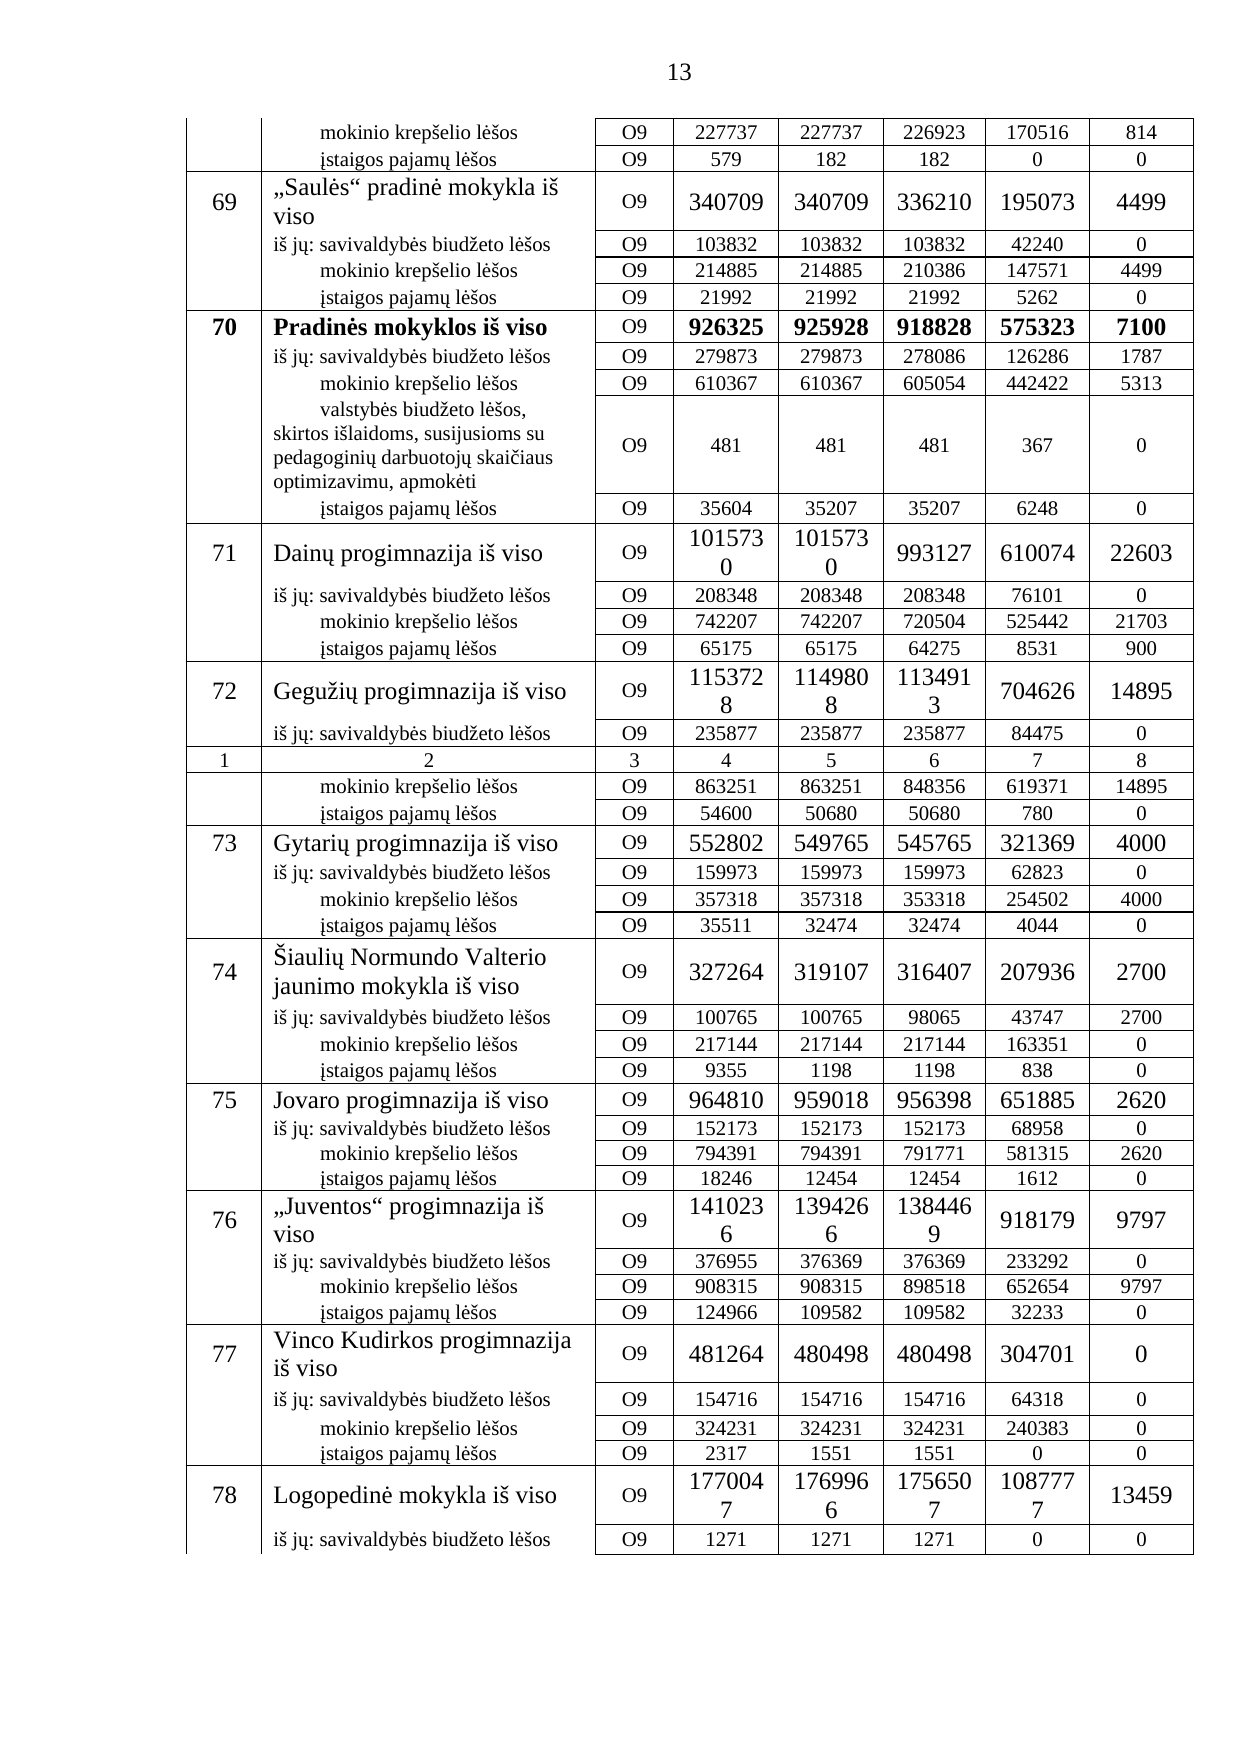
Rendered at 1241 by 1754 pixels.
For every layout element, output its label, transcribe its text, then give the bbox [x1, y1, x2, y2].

table_cell mokinio krepšelio lėšos [262, 1274, 595, 1298]
table_cell „Juventos“ progimnazija iš viso [262, 1191, 595, 1248]
table_cell 610367 [779, 370, 883, 395]
table_cell 376369 [779, 1249, 883, 1273]
table_cell [187, 1057, 261, 1083]
table_cell 794391 [674, 1141, 778, 1165]
table_cell O9 [596, 1525, 673, 1553]
table_cell [187, 799, 261, 825]
table_cell O9 [596, 859, 673, 885]
table_cell 1271 [884, 1525, 985, 1553]
table_cell [187, 1248, 261, 1273]
table_cell 195073 [986, 172, 1089, 230]
table_cell 7 [986, 747, 1089, 772]
table_cell 480498 [779, 1325, 883, 1382]
table_cell [187, 858, 261, 885]
table_cell O9 [596, 1141, 673, 1165]
table_cell 0 [1090, 1031, 1193, 1057]
table_cell 5 [779, 747, 883, 772]
table_cell 926325 [674, 311, 778, 342]
table_cell 481264 [674, 1325, 778, 1382]
table_cell O9 [596, 1058, 673, 1083]
table_cell 159973 [674, 859, 778, 885]
table_cell 235877 [674, 720, 778, 746]
table_cell 619371 [986, 773, 1089, 799]
table_cell 159973 [779, 859, 883, 885]
table_cell 233292 [986, 1249, 1089, 1273]
table_cell 742207 [779, 609, 883, 634]
table_cell O9 [596, 1300, 673, 1324]
table_cell mokinio krepšelio lėšos [262, 256, 595, 283]
table_cell įstaigos pajamų lėšos [262, 1299, 595, 1324]
table_cell 217144 [884, 1031, 985, 1057]
table_cell 76 [187, 1191, 261, 1248]
table_cell 1271 [779, 1525, 883, 1553]
table_cell 2700 [1090, 939, 1193, 1003]
table_cell [187, 493, 261, 522]
table_cell 1551 [884, 1441, 985, 1465]
table_cell 1 [187, 747, 261, 772]
table_cell 18246 [674, 1166, 778, 1190]
table_cell 353318 [884, 886, 985, 911]
table_cell O9 [596, 1249, 673, 1273]
table_cell O9 [596, 800, 673, 825]
table_cell 50680 [779, 800, 883, 825]
table_cell 1198 [779, 1058, 883, 1083]
table_cell 32474 [884, 913, 985, 938]
table_cell 124966 [674, 1300, 778, 1324]
table_cell 900 [1090, 635, 1193, 661]
table_cell mokinio krepšelio lėšos [262, 1030, 595, 1057]
table_cell 43747 [986, 1005, 1089, 1030]
table_cell 9355 [674, 1058, 778, 1083]
table_cell 152173 [779, 1116, 883, 1139]
table_cell O9 [596, 1191, 673, 1248]
table_cell 0 [1090, 1525, 1193, 1553]
table_cell 720504 [884, 609, 985, 634]
table_cell 8 [1090, 747, 1193, 772]
table_cell 1198 [884, 1058, 985, 1083]
table_cell 0 [1090, 1166, 1193, 1190]
table_cell 651885 [986, 1084, 1089, 1114]
table_cell įstaigos pajamų lėšos [262, 799, 595, 825]
table_cell 575323 [986, 311, 1089, 342]
table_cell O9 [596, 494, 673, 522]
table_cell O9 [596, 662, 673, 719]
table_cell 898518 [884, 1275, 985, 1298]
table_cell [187, 885, 261, 911]
table_cell O9 [596, 582, 673, 607]
table_cell mokinio krepšelio lėšos [262, 1415, 595, 1440]
table_cell [187, 283, 261, 309]
table_cell įstaigos pajamų lėšos [262, 1165, 595, 1190]
table_cell 13459 [1090, 1466, 1193, 1524]
table_cell O9 [596, 913, 673, 938]
table_cell 0 [1090, 1249, 1193, 1273]
table_cell įstaigos pajamų lėšos [262, 283, 595, 309]
table_cell O9 [596, 886, 673, 911]
table_cell Vinco Kudirkos progimnazija iš viso [262, 1325, 595, 1382]
table_cell 21992 [884, 284, 985, 309]
table_cell 78 [187, 1466, 261, 1524]
table_cell O9 [596, 1383, 673, 1415]
table_cell 208348 [779, 582, 883, 607]
table_cell 0 [1090, 720, 1193, 746]
table_cell 4000 [1090, 826, 1193, 858]
table_cell 71 [187, 524, 261, 581]
table_cell 227737 [779, 119, 883, 145]
table_cell 14895 [1090, 662, 1193, 719]
table_cell 1410236 [674, 1191, 778, 1248]
table_cell 791771 [884, 1141, 985, 1165]
table_cell [187, 1115, 261, 1139]
table_cell 652654 [986, 1275, 1089, 1298]
table_cell 4 [674, 747, 778, 772]
table_cell [187, 1140, 261, 1165]
table_cell 579 [674, 146, 778, 171]
table_cell įstaigos pajamų lėšos [262, 1057, 595, 1083]
table_cell [187, 256, 261, 283]
table_cell 8531 [986, 635, 1089, 661]
table_cell 610074 [986, 524, 1089, 581]
table_cell O9 [596, 635, 673, 661]
table_cell 12454 [884, 1166, 985, 1190]
table_cell 742207 [674, 609, 778, 634]
table_cell 126286 [986, 343, 1089, 369]
table_cell 170516 [986, 119, 1089, 145]
table_cell 235877 [779, 720, 883, 746]
table_cell 154716 [779, 1383, 883, 1415]
table_cell 103832 [779, 231, 883, 256]
table_cell 0 [1090, 231, 1193, 256]
table_cell iš jų: savivaldybės biudžeto lėšos [262, 342, 595, 369]
table_cell 65175 [674, 635, 778, 661]
table_cell 0 [1090, 494, 1193, 522]
table_cell 321369 [986, 826, 1089, 858]
table_cell 182 [884, 146, 985, 171]
table_cell 100765 [779, 1005, 883, 1030]
table_cell 549765 [779, 826, 883, 858]
table_cell 75 [187, 1084, 261, 1114]
table_cell 1153728 [674, 662, 778, 719]
table_cell [187, 369, 261, 395]
table_cell 214885 [674, 258, 778, 283]
table_cell O9 [596, 343, 673, 369]
table_cell [187, 1440, 261, 1465]
table_cell 319107 [779, 939, 883, 1003]
table_cell Gytarių progimnazija iš viso [262, 826, 595, 858]
table_cell O9 [596, 1116, 673, 1139]
table_cell 21703 [1090, 609, 1193, 634]
table_cell 208348 [674, 582, 778, 607]
table_cell 4499 [1090, 258, 1193, 283]
table_cell 0 [1090, 913, 1193, 938]
table_cell 35511 [674, 913, 778, 938]
table_cell [187, 581, 261, 607]
table_cell mokinio krepšelio lėšos [262, 118, 595, 145]
table_cell įstaigos pajamų lėšos [262, 911, 595, 938]
table_cell 340709 [779, 172, 883, 230]
table_cell 279873 [779, 343, 883, 369]
table_cell O9 [596, 119, 673, 145]
table_cell mokinio krepšelio lėšos [262, 1140, 595, 1165]
table_cell [187, 1274, 261, 1298]
table_cell 956398 [884, 1084, 985, 1114]
table_cell O9 [596, 370, 673, 395]
table_cell 324231 [884, 1416, 985, 1440]
table_cell 1756507 [884, 1466, 985, 1524]
table_cell 0 [1090, 284, 1193, 309]
table_cell 21992 [674, 284, 778, 309]
table_cell 0 [1090, 1116, 1193, 1139]
table_cell 863251 [674, 773, 778, 799]
table_cell [187, 145, 261, 171]
table_cell 481 [779, 396, 883, 493]
table_cell 1015730 [674, 524, 778, 581]
table_cell 1015730 [779, 524, 883, 581]
table_cell 1394266 [779, 1191, 883, 1248]
table_cell mokinio krepšelio lėšos [262, 773, 595, 799]
table_cell [187, 1165, 261, 1190]
table_cell 235877 [884, 720, 985, 746]
table_cell 0 [1090, 1416, 1193, 1440]
table_cell [187, 395, 261, 493]
table_cell O9 [596, 1416, 673, 1440]
table_cell 68958 [986, 1116, 1089, 1139]
table_cell 254502 [986, 886, 1089, 911]
table_cell O9 [596, 231, 673, 256]
table_cell 32233 [986, 1300, 1089, 1324]
table_cell 4000 [1090, 886, 1193, 911]
table_cell [187, 1524, 261, 1553]
table_cell iš jų: savivaldybės biudžeto lėšos [262, 1524, 595, 1553]
table_cell 545765 [884, 826, 985, 858]
table_cell 77 [187, 1325, 261, 1382]
table_cell 1087777 [986, 1466, 1089, 1524]
table_cell 70 [187, 311, 261, 342]
table_cell O9 [596, 1005, 673, 1030]
table_cell 0 [1090, 800, 1193, 825]
table_cell [187, 342, 261, 369]
table_cell mokinio krepšelio lėšos [262, 369, 595, 395]
table_cell 357318 [779, 886, 883, 911]
table_cell O9 [596, 720, 673, 746]
table_cell O9 [596, 172, 673, 230]
table_cell 367 [986, 396, 1089, 493]
table_cell 54600 [674, 800, 778, 825]
table_cell 908315 [674, 1275, 778, 1298]
table_cell 993127 [884, 524, 985, 581]
table_cell 1149808 [779, 662, 883, 719]
table_cell 0 [1090, 1383, 1193, 1415]
table_cell 5313 [1090, 370, 1193, 395]
table_cell iš jų: savivaldybės biudžeto lėšos [262, 719, 595, 746]
table_cell mokinio krepšelio lėšos [262, 608, 595, 634]
table_cell 552802 [674, 826, 778, 858]
table_cell 0 [1090, 1441, 1193, 1465]
table_cell [187, 911, 261, 938]
table_cell Pradinės mokyklos iš viso [262, 311, 595, 342]
table_cell 12454 [779, 1166, 883, 1190]
table_cell 1612 [986, 1166, 1089, 1190]
table_cell 73 [187, 826, 261, 858]
table_cell Gegužių progimnazija iš viso [262, 662, 595, 719]
table_cell įstaigos pajamų lėšos [262, 634, 595, 661]
table_cell 6 [884, 747, 985, 772]
table_cell 0 [986, 1441, 1089, 1465]
table_cell O9 [596, 1325, 673, 1382]
table_cell 908315 [779, 1275, 883, 1298]
table_cell 324231 [674, 1416, 778, 1440]
table_cell 240383 [986, 1416, 1089, 1440]
table_cell 76101 [986, 582, 1089, 607]
table_cell 1134913 [884, 662, 985, 719]
table_cell valstybės biudžeto lėšos, skirtos išlaidoms, susijusioms su pedagoginių darbuotojų skaičiaus optimizavimu, apmokėti [262, 395, 595, 493]
table_cell O9 [596, 258, 673, 283]
table_cell O9 [596, 826, 673, 858]
table_cell įstaigos pajamų lėšos [262, 1440, 595, 1465]
table_cell 848356 [884, 773, 985, 799]
table_cell 925928 [779, 311, 883, 342]
table_cell 74 [187, 939, 261, 1003]
table_cell 964810 [674, 1084, 778, 1114]
table_cell 704626 [986, 662, 1089, 719]
table_cell O9 [596, 396, 673, 493]
table_cell 838 [986, 1058, 1089, 1083]
table_cell 0 [1090, 859, 1193, 885]
table_cell 1271 [674, 1525, 778, 1553]
table_cell [187, 719, 261, 746]
table_cell įstaigos pajamų lėšos [262, 493, 595, 522]
table_cell 6248 [986, 494, 1089, 522]
table_cell 208348 [884, 582, 985, 607]
table_cell 610367 [674, 370, 778, 395]
table_cell 304701 [986, 1325, 1089, 1382]
table_cell 103832 [674, 231, 778, 256]
table_cell 35604 [674, 494, 778, 522]
table_cell [187, 230, 261, 256]
table_cell 1384469 [884, 1191, 985, 1248]
table_cell 84475 [986, 720, 1089, 746]
table_cell O9 [596, 1166, 673, 1190]
table_cell 217144 [779, 1031, 883, 1057]
table_cell O9 [596, 311, 673, 342]
table_cell 42240 [986, 231, 1089, 256]
table_cell 0 [1090, 1325, 1193, 1382]
table_cell 182 [779, 146, 883, 171]
table_cell 210386 [884, 258, 985, 283]
table_cell [187, 118, 261, 145]
table_cell O9 [596, 609, 673, 634]
table_cell 794391 [779, 1141, 883, 1165]
table_cell 14895 [1090, 773, 1193, 799]
table_cell O9 [596, 1441, 673, 1465]
table_cell 959018 [779, 1084, 883, 1114]
table_cell O9 [596, 146, 673, 171]
table_cell 918828 [884, 311, 985, 342]
table_cell 154716 [674, 1383, 778, 1415]
table_cell 0 [986, 146, 1089, 171]
table_cell 72 [187, 662, 261, 719]
table_cell 103832 [884, 231, 985, 256]
table_cell 1551 [779, 1441, 883, 1465]
table_cell 0 [1090, 1058, 1193, 1083]
table_cell 0 [1090, 146, 1193, 171]
table_cell 481 [674, 396, 778, 493]
table_cell 336210 [884, 172, 985, 230]
table_cell 918179 [986, 1191, 1089, 1248]
table_cell 98065 [884, 1005, 985, 1030]
table_cell 207936 [986, 939, 1089, 1003]
table_cell 227737 [674, 119, 778, 145]
table_cell 22603 [1090, 524, 1193, 581]
table_cell O9 [596, 284, 673, 309]
table_cell 154716 [884, 1383, 985, 1415]
table_cell 69 [187, 172, 261, 230]
table_cell O9 [596, 1031, 673, 1057]
table_cell Logopedinė mokykla iš viso [262, 1466, 595, 1524]
table_cell 0 [1090, 396, 1193, 493]
table_cell 109582 [779, 1300, 883, 1324]
table_cell 605054 [884, 370, 985, 395]
table_cell 9797 [1090, 1191, 1193, 1248]
table_cell iš jų: savivaldybės biudžeto lėšos [262, 1248, 595, 1273]
table_cell [187, 1415, 261, 1440]
table_cell 214885 [779, 258, 883, 283]
table_cell iš jų: savivaldybės biudžeto lėšos [262, 581, 595, 607]
table_cell 480498 [884, 1325, 985, 1382]
table_cell 2 [262, 747, 595, 772]
table_cell 481 [884, 396, 985, 493]
table_cell 279873 [674, 343, 778, 369]
table_cell 814 [1090, 119, 1193, 145]
table_cell 152173 [674, 1116, 778, 1139]
table_cell 159973 [884, 859, 985, 885]
table_cell 340709 [674, 172, 778, 230]
table_cell 4044 [986, 913, 1089, 938]
table_cell 376955 [674, 1249, 778, 1273]
table_cell iš jų: savivaldybės biudžeto lėšos [262, 858, 595, 885]
table_cell 100765 [674, 1005, 778, 1030]
table_cell 525442 [986, 609, 1089, 634]
table_cell mokinio krepšelio lėšos [262, 885, 595, 911]
table_cell 2317 [674, 1441, 778, 1465]
table_cell 581315 [986, 1141, 1089, 1165]
table_cell iš jų: savivaldybės biudžeto lėšos [262, 230, 595, 256]
table_cell 324231 [779, 1416, 883, 1440]
table_cell O9 [596, 773, 673, 799]
table_cell 327264 [674, 939, 778, 1003]
table_cell 64275 [884, 635, 985, 661]
table_cell 35207 [884, 494, 985, 522]
table_cell 62823 [986, 859, 1089, 885]
table_cell 217144 [674, 1031, 778, 1057]
table_cell 35207 [779, 494, 883, 522]
table_cell [187, 634, 261, 661]
table_cell O9 [596, 1275, 673, 1298]
table_cell 9797 [1090, 1275, 1193, 1298]
table_cell 376369 [884, 1249, 985, 1273]
table_cell 442422 [986, 370, 1089, 395]
table_cell 316407 [884, 939, 985, 1003]
table_cell 65175 [779, 635, 883, 661]
table_cell 32474 [779, 913, 883, 938]
table_cell 863251 [779, 773, 883, 799]
table_cell Dainų progimnazija iš viso [262, 524, 595, 581]
table_cell 152173 [884, 1116, 985, 1139]
table_cell 2620 [1090, 1141, 1193, 1165]
table_cell 357318 [674, 886, 778, 911]
table_cell 780 [986, 800, 1089, 825]
table_cell 147571 [986, 258, 1089, 283]
table_cell 1769966 [779, 1466, 883, 1524]
table_cell [187, 608, 261, 634]
table_cell Jovaro progimnazija iš viso [262, 1084, 595, 1114]
table_cell O9 [596, 939, 673, 1003]
table_cell [187, 1030, 261, 1057]
table_cell 1787 [1090, 343, 1193, 369]
table_cell 1770047 [674, 1466, 778, 1524]
table_cell „Saulės“ pradinė mokykla iš viso [262, 172, 595, 230]
table_cell iš jų: savivaldybės biudžeto lėšos [262, 1382, 595, 1415]
table_cell 7100 [1090, 311, 1193, 342]
table_cell 50680 [884, 800, 985, 825]
table_cell O9 [596, 1084, 673, 1114]
table_cell 278086 [884, 343, 985, 369]
table_cell 4499 [1090, 172, 1193, 230]
table_cell 226923 [884, 119, 985, 145]
table_cell [187, 1382, 261, 1415]
table_cell 5262 [986, 284, 1089, 309]
table_cell 3 [596, 747, 673, 772]
table_cell 0 [1090, 582, 1193, 607]
table_cell O9 [596, 1466, 673, 1524]
table_cell 0 [986, 1525, 1089, 1553]
table_cell iš jų: savivaldybės biudžeto lėšos [262, 1004, 595, 1030]
table_cell 163351 [986, 1031, 1089, 1057]
table_cell [187, 1299, 261, 1324]
table_cell [187, 1004, 261, 1030]
table_cell 64318 [986, 1383, 1089, 1415]
table_cell 2700 [1090, 1005, 1193, 1030]
table_cell įstaigos pajamų lėšos [262, 145, 595, 171]
table_cell 2620 [1090, 1084, 1193, 1114]
table_cell iš jų: savivaldybės biudžeto lėšos [262, 1115, 595, 1139]
table_cell [187, 773, 261, 799]
table_cell Šiaulių Normundo Valterio jaunimo mokykla iš viso [262, 939, 595, 1003]
table_cell 0 [1090, 1300, 1193, 1324]
table_cell 21992 [779, 284, 883, 309]
table_cell O9 [596, 524, 673, 581]
table_cell 109582 [884, 1300, 985, 1324]
